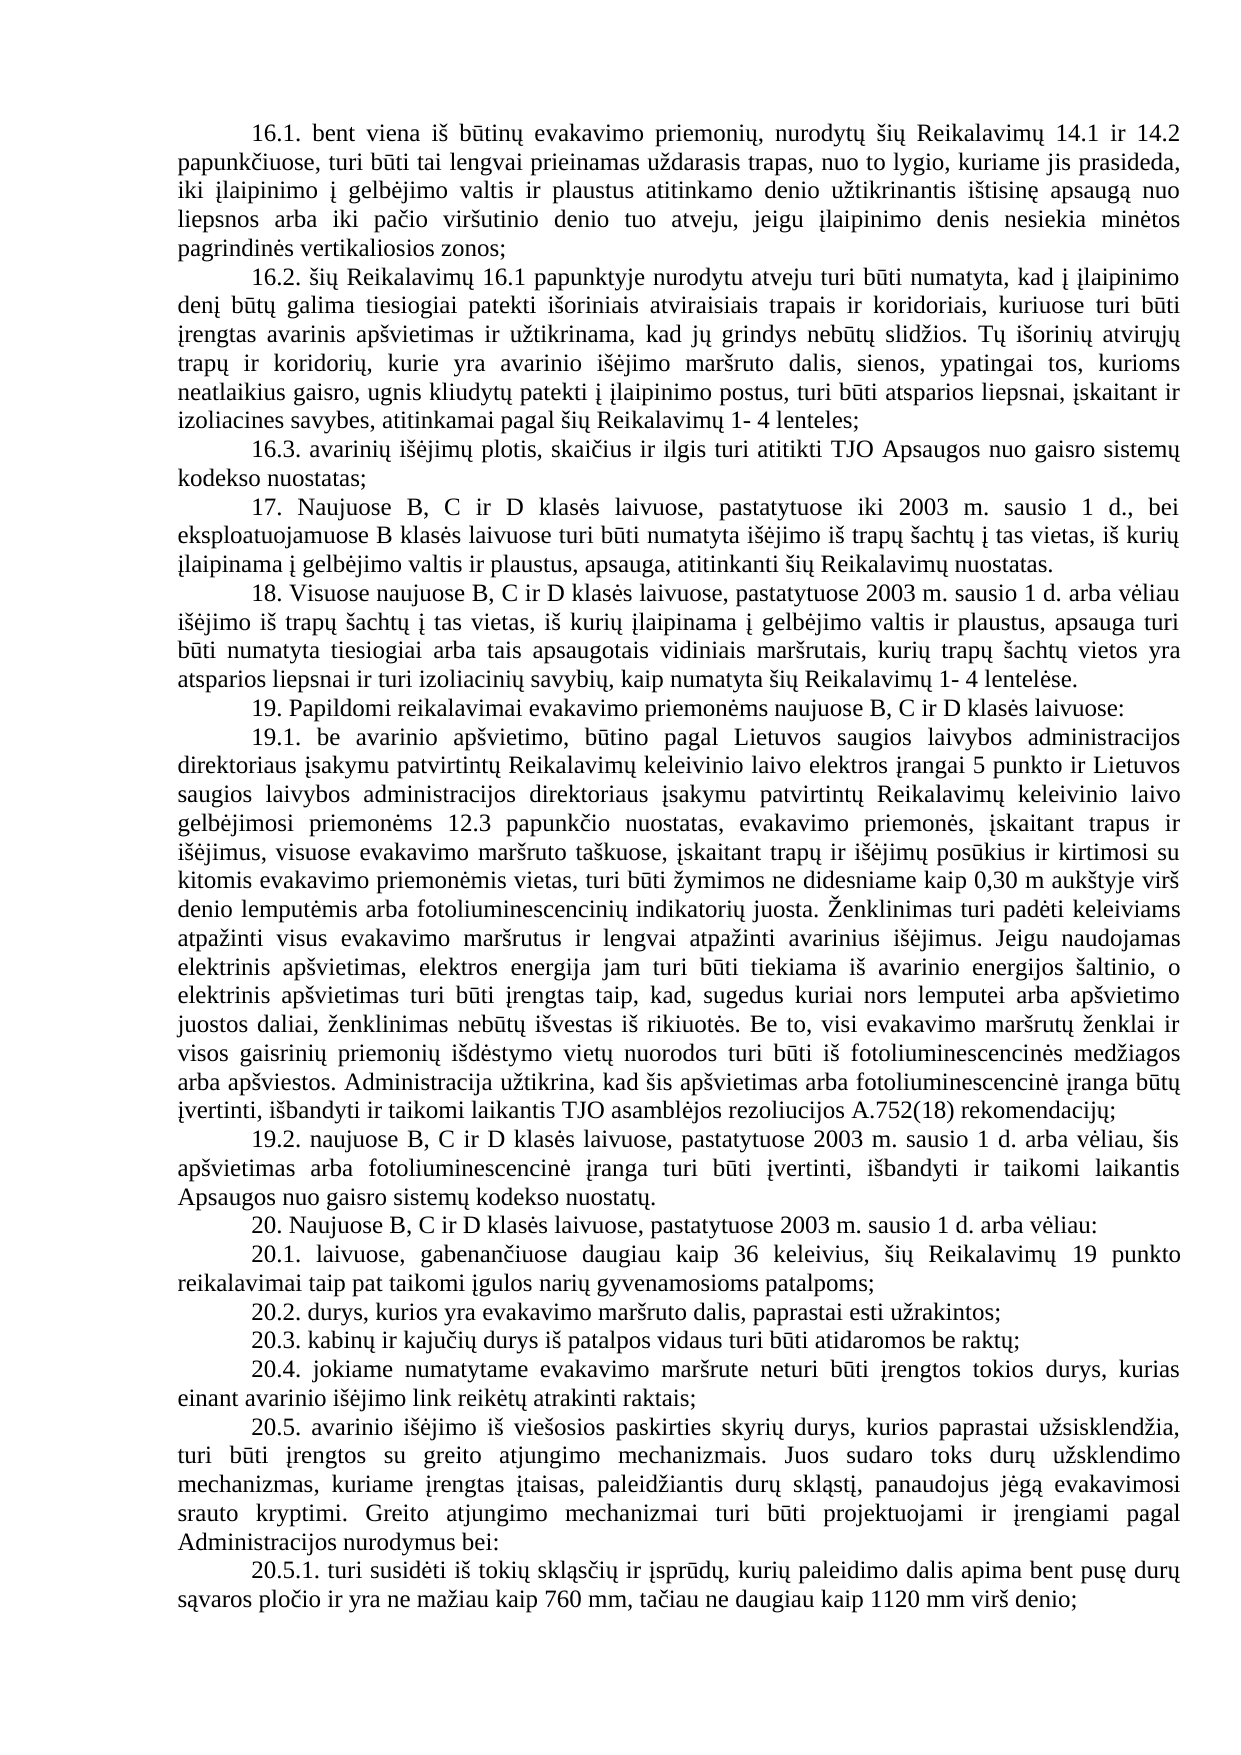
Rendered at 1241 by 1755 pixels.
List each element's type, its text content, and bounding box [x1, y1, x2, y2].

text 20.4. jokiame numatytame evakavimo maršrute neturi būti įrengtos tokios durys, kurias einant avarinio išėjimo link reikėtų atrakinti raktais; [177, 1354, 1181, 1412]
text 20.2. durys, kurios yra evakavimo maršruto dalis, paprastai esti užrakintos; [177, 1297, 1181, 1326]
text 19.2. naujuose B, C ir D klasės laivuose, pastatytuose 2003 m. sausio 1 d. arba vėliau, šis apšvietimas arba fotoliuminescencinė įranga turi būti įvertinti, išbandyti ir taikomi laikantis Apsaugos nuo gaisro sistemų kodekso nuostatų. [177, 1124, 1181, 1211]
text 16.3. avarinių išėjimų plotis, skaičius ir ilgis turi atitikti TJO Apsaugos nuo gaisro sistemų kodekso nuostatas; [177, 434, 1181, 492]
text 19.1. be avarinio apšvietimo, būtino pagal Lietuvos saugios laivybos administracijos direktoriaus įsakymu patvirtintų Reikalavimų keleivinio laivo elektros įrangai 5 punkto ir Lietuvos saugios laivybos administracijos direktoriaus įsakymu patvirtintų Reikalavimų keleivinio laivo gelbėjimosi priemonėms 12.3 papunkčio nuostatas, evakavimo priemonės, įskaitant trapus ir išėjimus, visuose evakavimo maršruto taškuose, įskaitant trapų ir išėjimų posūkius ir kirtimosi su kitomis evakavimo priemonėmis vietas, turi būti žymimos ne didesniame kaip 0,30 m aukštyje virš denio lemputėmis arba fotoliuminescencinių indikatorių juosta. Ženklinimas turi padėti keleiviams atpažinti visus evakavimo maršrutus ir lengvai atpažinti avarinius išėjimus. Jeigu naudojamas elektrinis apšvietimas, elektros energija jam turi būti tiekiama iš avarinio energijos šaltinio, o elektrinis apšvietimas turi būti įrengtas taip, kad, sugedus kuriai nors lemputei arba apšvietimo juostos daliai, ženklinimas nebūtų išvestas iš rikiuotės. Be to, visi evakavimo maršrutų ženklai ir visos gaisrinių priemonių išdėstymo vietų nuorodos turi būti iš fotoliuminescencinės medžiagos arba apšviestos. Administracija užtikrina, kad šis apšvietimas arba fotoliuminescencinė įranga būtų įvertinti, išbandyti ir taikomi laikantis TJO asamblėjos rezoliucijos A.752(18) rekomendacijų; [177, 722, 1181, 1124]
text 20. Naujuose B, C ir D klasės laivuose, pastatytuose 2003 m. sausio 1 d. arba vėliau: [177, 1211, 1181, 1239]
text 20.3. kabinų ir kajučių durys iš patalpos vidaus turi būti atidaromos be raktų; [177, 1326, 1181, 1354]
text 20.5.1. turi susidėti iš tokių skląsčių ir įsprūdų, kurių paleidimo dalis apima bent pusę durų sąvaros pločio ir yra ne mažiau kaip 760 mm, tačiau ne daugiau kaip 1120 mm virš denio; [177, 1556, 1181, 1613]
text 17. Naujuose B, C ir D klasės laivuose, pastatytuose iki 2003 m. sausio 1 d., bei eksploatuojamuose B klasės laivuose turi būti numatyta išėjimo iš trapų šachtų į tas vietas, iš kurių įlaipinama į gelbėjimo valtis ir plaustus, apsauga, atitinkanti šių Reikalavimų nuostatas. [177, 492, 1181, 578]
text 19. Papildomi reikalavimai evakavimo priemonėms naujuose B, C ir D klasės laivuose: [177, 693, 1181, 722]
text 20.5. avarinio išėjimo iš viešosios paskirties skyrių durys, kurios paprastai užsisklendžia, turi būti įrengtos su greito atjungimo mechanizmais. Juos sudaro toks durų užsklendimo mechanizmas, kuriame įrengtas įtaisas, paleidžiantis durų skląstį, panaudojus jėgą evakavimosi srauto kryptimi. Greito atjungimo mechanizmai turi būti projektuojami ir įrengiami pagal Administracijos nurodymus bei: [177, 1412, 1181, 1556]
text 20.1. laivuose, gabenančiuose daugiau kaip 36 keleivius, šių Reikalavimų 19 punkto reikalavimai taip pat taikomi įgulos narių gyvenamosioms patalpoms; [177, 1239, 1181, 1297]
text 16.1. bent viena iš būtinų evakavimo priemonių, nurodytų šių Reikalavimų 14.1 ir 14.2 papunkčiuose, turi būti tai lengvai prieinamas uždarasis trapas, nuo to lygio, kuriame jis prasideda, iki įlaipinimo į gelbėjimo valtis ir plaustus atitinkamo denio užtikrinantis ištisinę apsaugą nuo liepsnos arba iki pačio viršutinio denio tuo atveju, jeigu įlaipinimo denis nesiekia minėtos pagrindinės vertikaliosios zonos; [177, 118, 1181, 262]
text 18. Visuose naujuose B, C ir D klasės laivuose, pastatytuose 2003 m. sausio 1 d. arba vėliau išėjimo iš trapų šachtų į tas vietas, iš kurių įlaipinama į gelbėjimo valtis ir plaustus, apsauga turi būti numatyta tiesiogiai arba tais apsaugotais vidiniais maršrutais, kurių trapų šachtų vietos yra atsparios liepsnai ir turi izoliacinių savybių, kaip numatyta šių Reikalavimų 1- 4 lentelėse. [177, 578, 1181, 693]
text 16.2. šių Reikalavimų 16.1 papunktyje nurodytu atveju turi būti numatyta, kad į įlaipinimo denį būtų galima tiesiogiai patekti išoriniais atviraisiais trapais ir koridoriais, kuriuose turi būti įrengtas avarinis apšvietimas ir užtikrinama, kad jų grindys nebūtų slidžios. Tų išorinių atvirųjų trapų ir koridorių, kurie yra avarinio išėjimo maršruto dalis, sienos, ypatingai tos, kurioms neatlaikius gaisro, ugnis kliudytų patekti į įlaipinimo postus, turi būti atsparios liepsnai, įskaitant ir izoliacines savybes, atitinkamai pagal šių Reikalavimų 1- 4 lenteles; [177, 262, 1181, 434]
